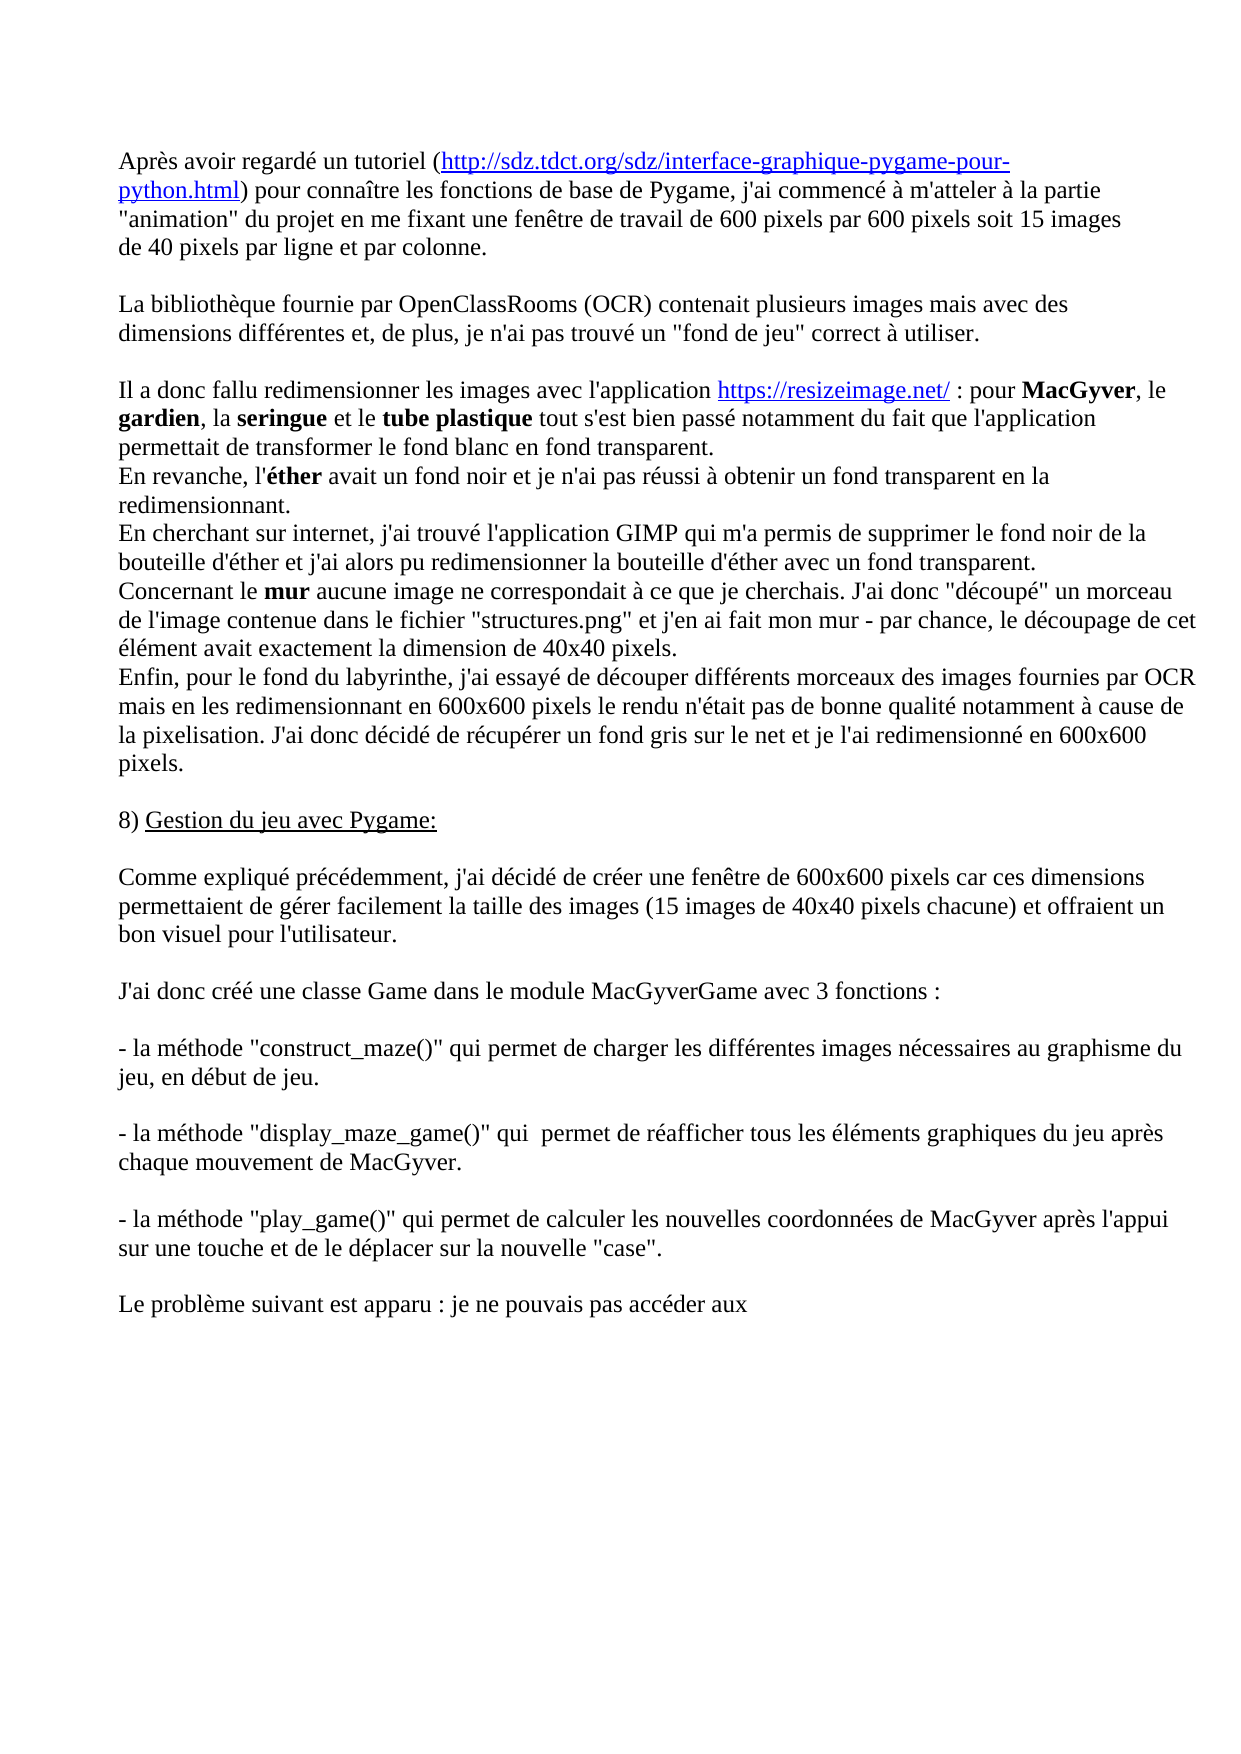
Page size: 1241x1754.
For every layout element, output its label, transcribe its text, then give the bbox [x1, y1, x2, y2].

text - la méthode "construct_maze()" qui permet de charger les différentes images nécessaires au graphisme du jeu, en début de jeu. [118, 1033, 1202, 1091]
text Il a donc fallu redimensionner les images avec l'application https://resizeimage.net/ : pour MacGyver, le gardien, la seringue et le tube plastique tout s'est bien passé notamment du fait que l'application permettait de transformer le fond blanc en fond transparent. [118, 375, 1202, 461]
text Le problème suivant est apparu : je ne pouvais pas accéder aux [118, 1289, 1202, 1318]
text - la méthode "display_maze_game()" qui permet de réafficher tous les éléments graphiques du jeu après chaque mouvement de MacGyver. [118, 1118, 1202, 1176]
text En cherchant sur internet, j'ai trouvé l'application GIMP qui m'a permis de supprimer le fond noir de la bouteille d'éther et j'ai alors pu redimensionner la bouteille d'éther avec un fond transparent. [118, 518, 1202, 576]
text Concernant le mur aucune image ne correspondait à ce que je cherchais. J'ai donc "découpé" un morceau de l'image contenue dans le fichier "structures.png" et j'en ai fait mon mur - par chance, le découpage de cet élément avait exactement la dimension de 40x40 pixels. [118, 576, 1202, 662]
text Après avoir regardé un tutoriel (http://sdz.tdct.org/sdz/interface-graphique-pygame-pour-python.html) pour connaître les fonctions de base de Pygame, j'ai commencé à m'atteler à la partie "animation" du projet en me fixant une fenêtre de travail de 600 pixels par 600 pixels soit 15 images de 40 pixels par ligne et par colonne. [118, 146, 1122, 261]
text La bibliothèque fournie par OpenClassRooms (OCR) contenait plusieurs images mais avec des dimensions différentes et, de plus, je n'ai pas trouvé un "fond de jeu" correct à utiliser. [118, 289, 1122, 347]
text En revanche, l'éther avait un fond noir et je n'ai pas réussi à obtenir un fond transparent en la redimensionnant. [118, 461, 1202, 518]
text 8) Gestion du jeu avec Pygame: [118, 805, 1202, 834]
text Enfin, pour le fond du labyrinthe, j'ai essayé de découper différents morceaux des images fournies par OCR mais en les redimensionnant en 600x600 pixels le rendu n'était pas de bonne qualité notamment à cause de la pixelisation. J'ai donc décidé de récupérer un fond gris sur le net et je l'ai redimensionné en 600x600 pixels. [118, 662, 1202, 777]
text - la méthode "play_game()" qui permet de calculer les nouvelles coordonnées de MacGyver après l'appui sur une touche et de le déplacer sur la nouvelle "case". [118, 1204, 1202, 1262]
text J'ai donc créé une classe Game dans le module MacGyverGame avec 3 fonctions : [118, 976, 1202, 1005]
text Comme expliqué précédemment, j'ai décidé de créer une fenêtre de 600x600 pixels car ces dimensions permettaient de gérer facilement la taille des images (15 images de 40x40 pixels chacune) et offraient un bon visuel pour l'utilisateur. [118, 862, 1202, 948]
